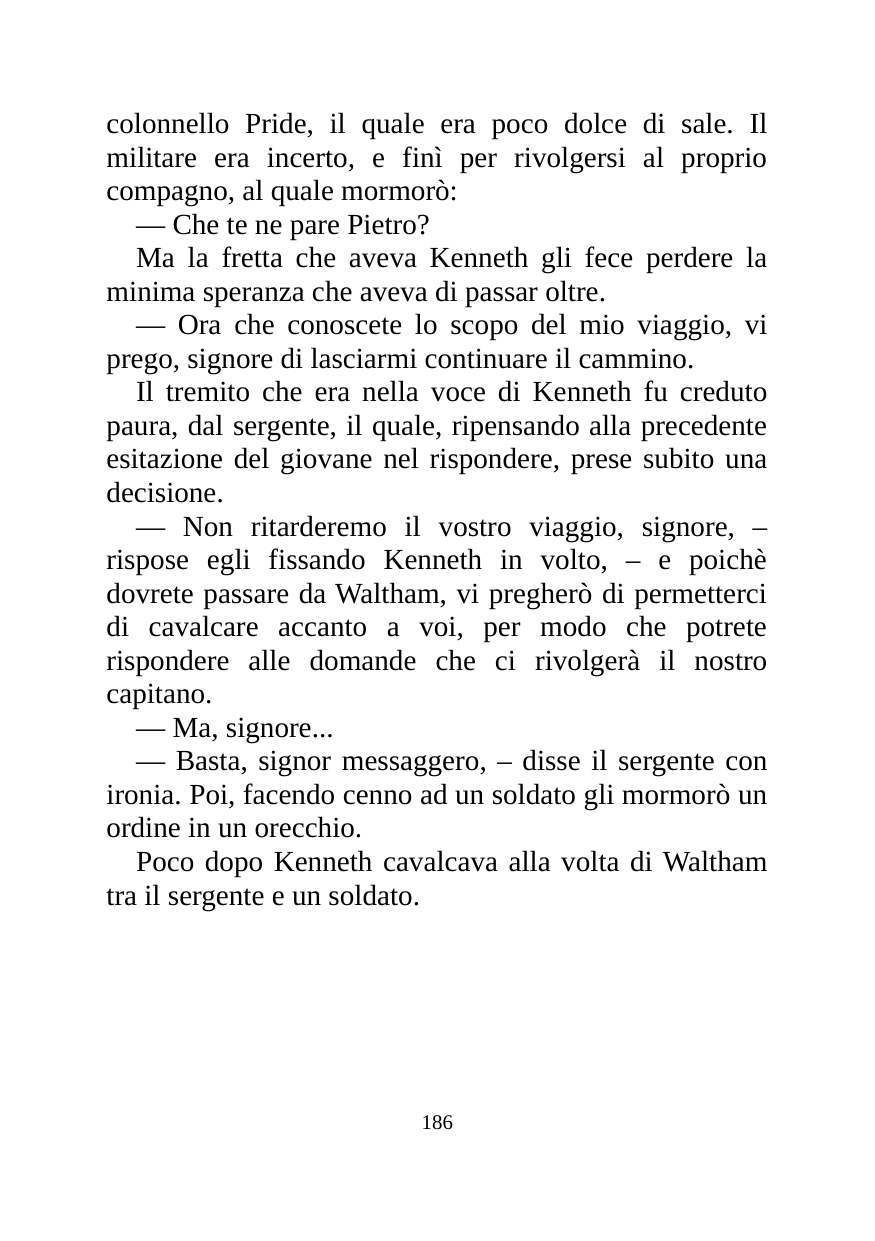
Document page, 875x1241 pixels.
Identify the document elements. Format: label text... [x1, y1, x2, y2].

text — Ora che conoscete lo scopo del mio viaggio, vi prego, signore di lasciarmi continuare il cammino. [106, 307, 768, 374]
text Il tremito che era nella voce di Kenneth fu creduto paura, dal sergente, il quale, ripensando alla precedente esitazione del giovane nel rispondere, prese subito una decisione. [106, 374, 768, 509]
text — Che te ne pare Pietro? [106, 207, 768, 240]
text — Ma, signore... [106, 710, 768, 743]
text — Basta, signor messaggero, – disse il sergente con ironia. Poi, facendo cenno ad un soldato gli mormorò un ordine in un orecchio. [106, 743, 768, 844]
text Poco dopo Kenneth cavalcava alla volta di Waltham tra il sergente e un soldato. [106, 844, 768, 911]
text — Non ritarderemo il vostro viaggio, signore, – rispose egli fissando Kenneth in volto, – e poichè dovrete passare da Waltham, vi pregherò di permetterci di cavalcare accanto a voi, per modo che potrete rispondere alle domande che ci rivolgerà il nostro capitano. [106, 509, 768, 710]
text colonnello Pride, il quale era poco dolce di sale. Il militare era incerto, e finì per rivolgersi al proprio compagno, al quale mormorò: [106, 106, 768, 207]
text Ma la fretta che aveva Kenneth gli fece perdere la minima speranza che aveva di passar oltre. [106, 240, 768, 307]
